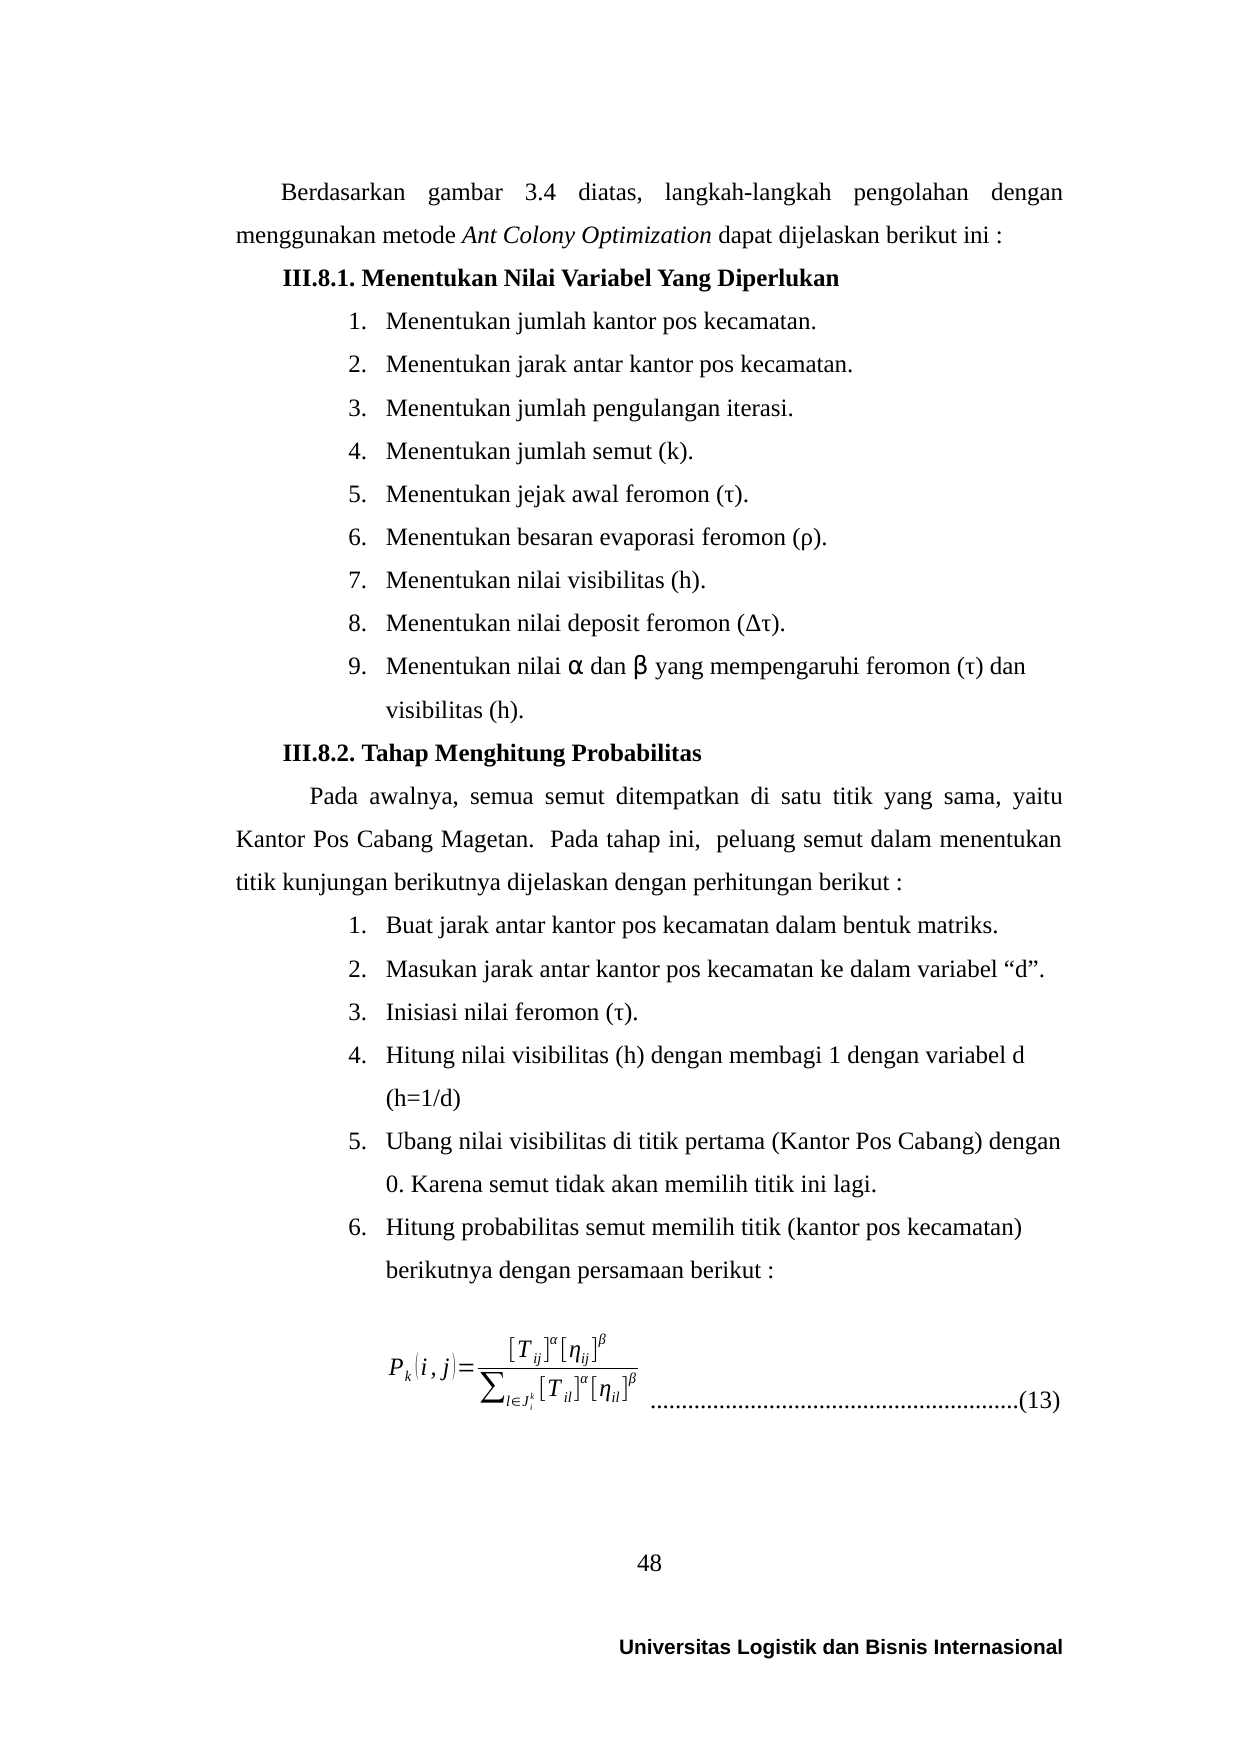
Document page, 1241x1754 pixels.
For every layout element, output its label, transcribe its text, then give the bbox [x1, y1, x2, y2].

list Menentukan nilai visibilitas (h). [348, 565, 1063, 594]
list Hitung probabilitas semut memilih titik (kantor pos kecamatan) berikutnya dengan persamaan berikut : [348, 1212, 1063, 1284]
list Buat jarak antar kantor pos kecamatan dalam bentuk matriks. [348, 911, 1063, 939]
list Masukan jarak antar kantor pos kecamatan ke dalam variabel “d”. [348, 954, 1063, 982]
list Inisiasi nilai feromon (τ). [348, 997, 1063, 1026]
list Menentukan jumlah kantor pos kecamatan. [348, 306, 1063, 335]
list Menentukan jumlah semut (k). [348, 436, 1063, 464]
list Menentukan besaran evaporasi feromon (ρ). [348, 522, 1063, 551]
list Hitung nilai visibilitas (h) dengan membagi 1 dengan variabel d (h=1/d) [348, 1040, 1063, 1112]
table_header ...........................................................(13) [650, 1385, 1063, 1428]
text Berdasarkan gambar 3.4 diatas, langkah-langkah pengolahan dengan menggunakan metode Ant Colony Optimization dapat dijelaskan berikut ini : [236, 177, 1063, 249]
subtitle Menentukan nilai Variabel yang diperlukan [282, 263, 1063, 292]
list Menentukan jejak awal feromon (τ). [348, 479, 1063, 508]
subtitle Tahap menghitung probabilitas [282, 738, 1063, 767]
list Menentukan jarak antar kantor pos kecamatan. [348, 349, 1063, 378]
list Menentukan jumlah pengulangan iterasi. [348, 393, 1063, 421]
list Menentukan nilai deposit feromon (Δτ). [348, 608, 1063, 637]
list Ubang nilai visibilitas di titik pertama (Kantor Pos Cabang) dengan 0. Karena semut tidak akan memilih titik ini lagi. [348, 1126, 1063, 1198]
table_header [384, 1385, 650, 1428]
subtitle Pada awalnya, semua semut ditempatkan di satu titik yang sama, yaitu Kantor Pos Cabang Magetan. Pada tahap ini, peluang semut dalam menentukan titik kunjungan berikutnya dijelaskan dengan perhitungan berikut : [236, 781, 1063, 896]
list Menentukan nilai α dan β yang mempengaruhi feromon (τ) dan visibilitas (h). [348, 651, 1063, 724]
